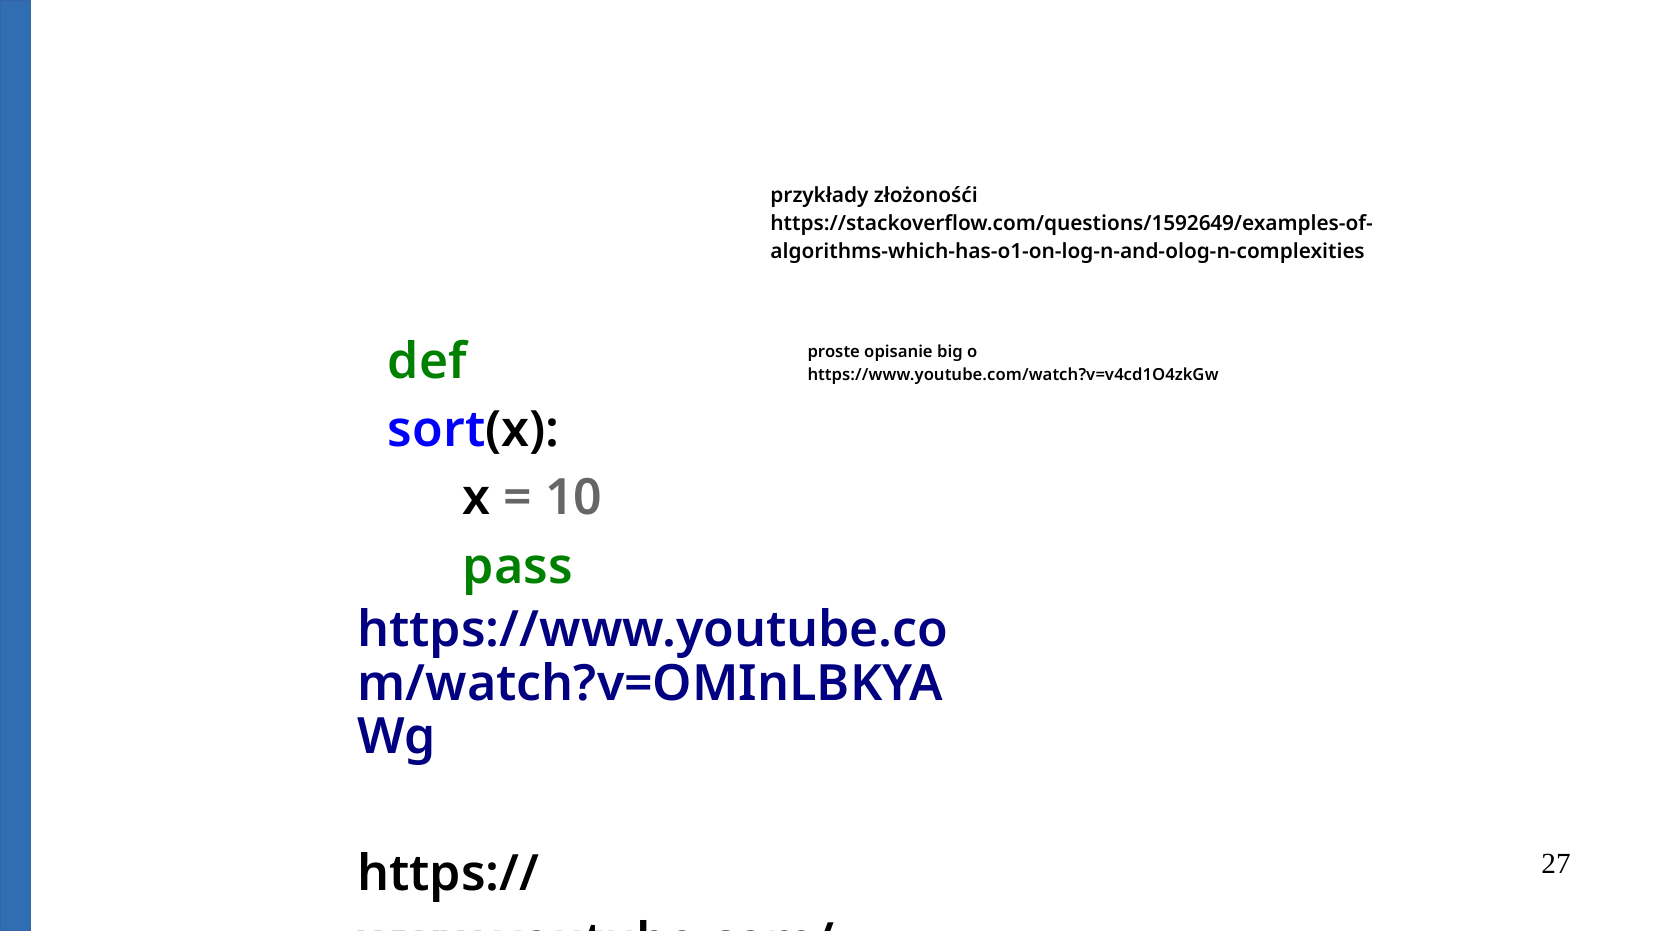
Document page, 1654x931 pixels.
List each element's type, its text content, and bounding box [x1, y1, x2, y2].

text_box def sort(x): x = 10 pass [373, 317, 624, 585]
text_box przykłady złożonośći https://stackoverflow.com/questions/1592649/examples-of-algorithms-which-has-o1-on-log-n-and-olog-n-complexities [755, 172, 1486, 269]
text_box proste opisanie big o https://www.youtube.com/watch?v=v4cd1O4zkGw [792, 332, 1489, 390]
text_box [0, 0, 31, 931]
text_box https://www.youtube.com/watch?v=OMInLBKYAWg https://www.youtube.com/watch?v=uHjPTUpQOAk [342, 585, 992, 853]
